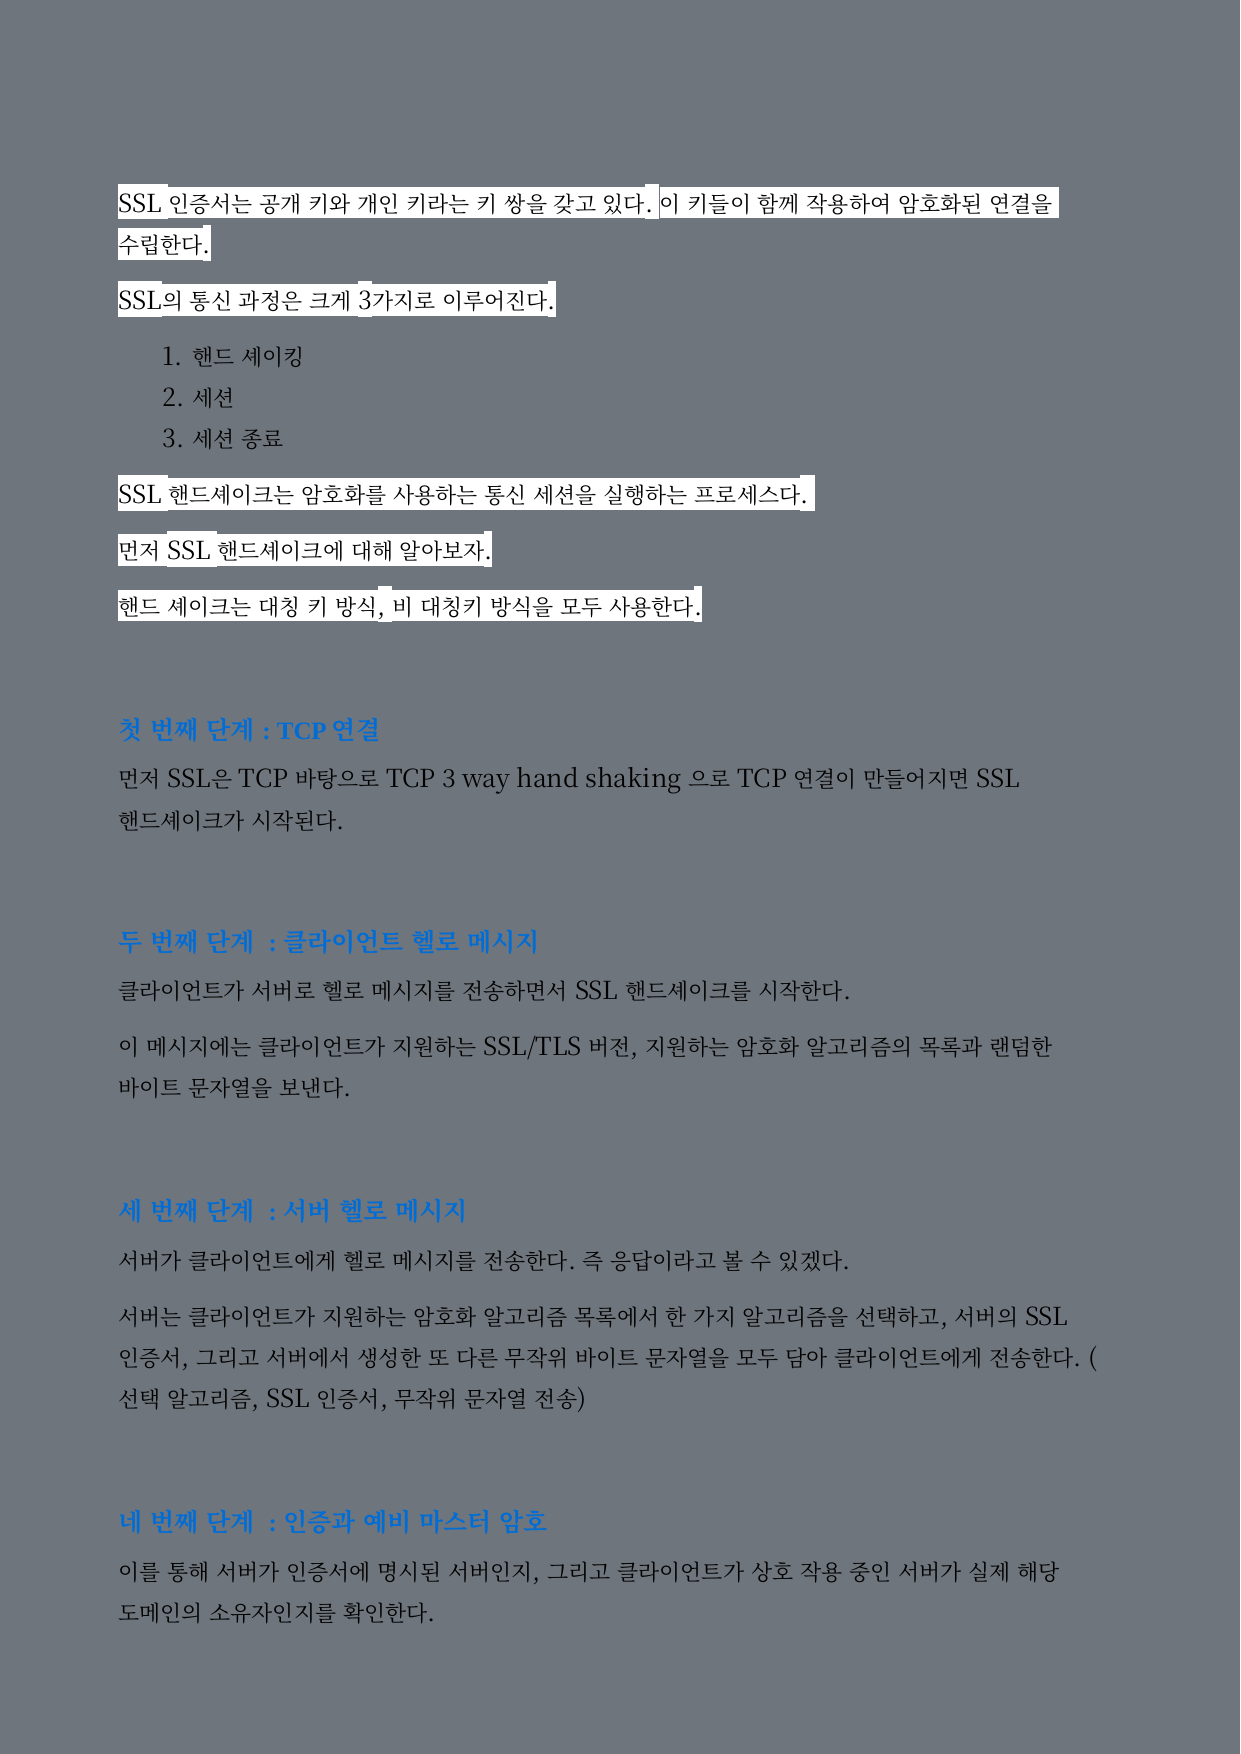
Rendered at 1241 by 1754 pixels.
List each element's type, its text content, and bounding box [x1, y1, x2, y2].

list 세션 종료 [162, 419, 1122, 455]
subtitle 두 번째 단계 : 클라이언트 헬로 메시지 [118, 922, 1122, 958]
subtitle 세 번째 단계 : 서버 헬로 메시지 [118, 1192, 1122, 1228]
subtitle 네 번째 단계 : 인증과 예비 마스터 암호 [118, 1503, 1122, 1539]
list 핸드 셰이킹 [162, 336, 1122, 372]
text 서버는 클라이언트가 지원하는 암호화 알고리즘 목록에서 한 가지 알고리즘을 선택하고, 서버의 SSL 인증서, 그리고 서버에서 생성한 또 다른 무작위 바이트 문자열을 모두 담아 클라이언트에게 전송한다. (선택 알고리즘, SSL 인증서, 무작위 문자열 전송) [118, 1296, 1122, 1415]
list 세션 [162, 378, 1122, 414]
text 서버가 클라이언트에게 헬로 메시지를 전송한다. 즉 응답이라고 볼 수 있겠다. [118, 1241, 1122, 1276]
text 먼저 SSL 핸드셰이크에 대해 알아보자. [118, 531, 1122, 567]
text 이를 통해 서버가 인증서에 명시된 서버인지, 그리고 클라이언트가 상호 작용 중인 서버가 실제 해당 도메인의 소유자인지를 확인한다. [118, 1551, 1122, 1629]
text 이 메시지에는 클라이언트가 지원하는 SSL/TLS 버전, 지원하는 암호화 알고리즘의 목록과 랜덤한 바이트 문자열을 보낸다. [118, 1027, 1122, 1104]
text SSL 핸드셰이크는 암호화를 사용하는 통신 세션을 실행하는 프로세스다. [118, 475, 1122, 511]
text 클라이언트가 서버로 헬로 메시지를 전송하면서 SSL 핸드셰이크를 시작한다. [118, 971, 1122, 1007]
subtitle 첫 번째 단계 : TCP 연결 [118, 711, 1122, 747]
text SSL 인증서는 공개 키와 개인 키라는 키 쌍을 갖고 있다. 이 키들이 함께 작용하여 암호화된 연결을 수립한다. [118, 183, 1122, 261]
text SSL의 통신 과정은 크게 3가지로 이루어진다. [118, 281, 1122, 317]
text 핸드 셰이크는 대칭 키 방식, 비 대칭키 방식을 모두 사용한다. [118, 586, 1122, 622]
text 먼저 SSL은 TCP 바탕으로 TCP 3 way hand shaking 으로 TCP 연결이 만들어지면 SSL 핸드셰이크가 시작된다. [118, 759, 1122, 836]
